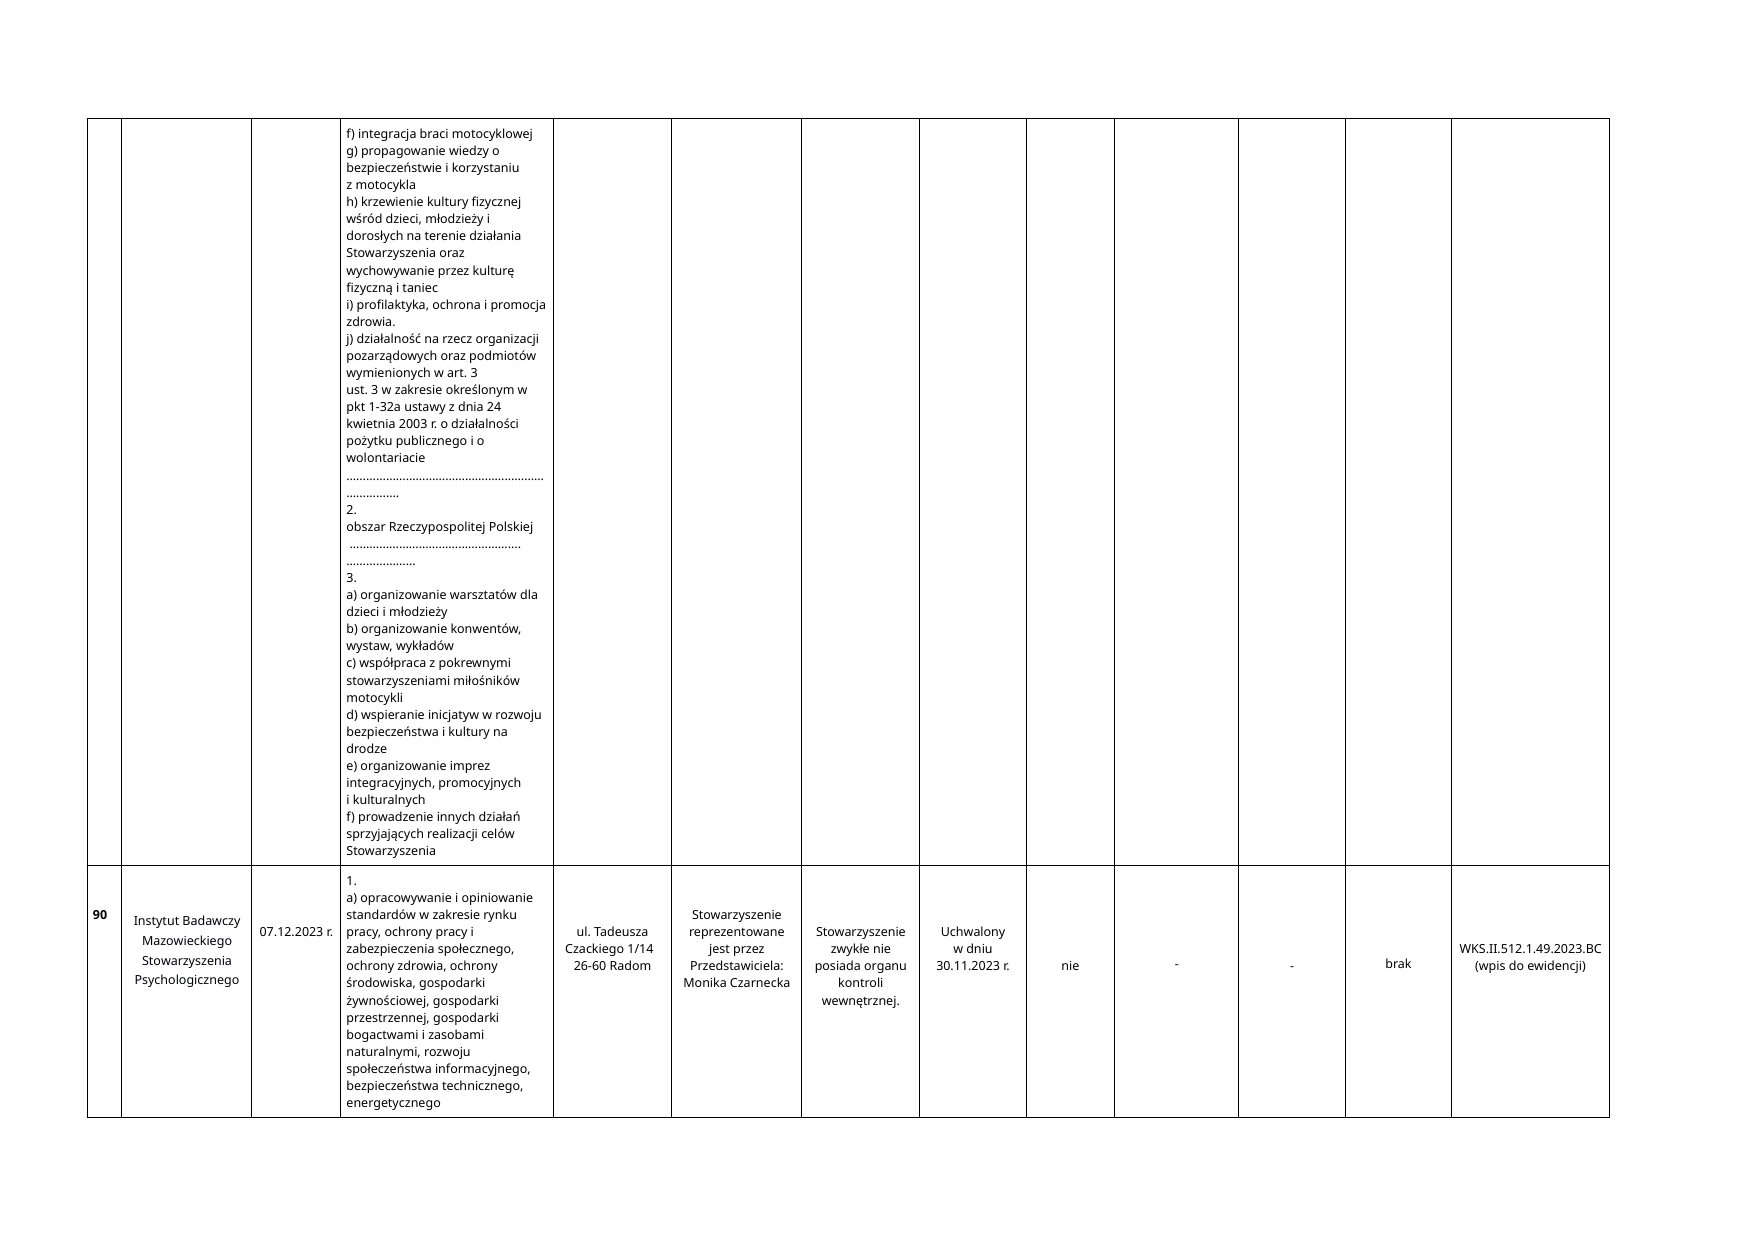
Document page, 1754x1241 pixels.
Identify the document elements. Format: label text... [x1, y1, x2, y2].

table_cell 1. a) opracowywanie i opiniowanie standardów w zakresie rynku pracy, ochrony pracy i zabezpieczenia społecznego, ochrony zdrowia, ochrony środowiska, gospodarki żywnościowej, gospodarki przestrzennej, gospodarki bogactwami i zasobami naturalnymi, rozwoju społeczeństwa informacyjnego, bezpieczeństwa technicznego, energetycznego [341, 866, 553, 1117]
table_cell 90 [88, 866, 121, 1117]
table_cell WKS.II.512.1.49.2023.BC (wpis do ewidencji) [1452, 866, 1609, 1117]
table_cell [1452, 119, 1609, 865]
table_cell Instytut Badawczy Mazowieckiego Stowarzyszenia Psychologicznego [122, 866, 251, 1117]
table_cell [802, 119, 919, 865]
table_cell [554, 119, 671, 865]
table_cell [672, 119, 801, 865]
table_cell 07.12.2023 r. [252, 866, 340, 1117]
table_cell [1346, 119, 1451, 865]
table_cell - [1239, 119, 1345, 865]
table_cell brak [1346, 866, 1451, 1117]
table_cell [920, 119, 1026, 865]
table_cell ul. Tadeusza Czackiego 1/14 26-60 Radom [554, 866, 671, 1117]
table_cell Stowarzyszenie reprezentowane jest przez Przedstawiciela: Monika Czarnecka [672, 866, 801, 1117]
table_cell Stowarzyszenie zwykłe nie posiada organu kontroli wewnętrznej. [802, 866, 919, 1117]
table_cell f) integracja braci motocyklowej g) propagowanie wiedzy o bezpieczeństwie i korzystaniu z motocykla h) krzewienie kultury fizycznej wśród dzieci, młodzieży i dorosłych na terenie działania Stowarzyszenia oraz wychowywanie przez kulturę fizyczną i taniec i) profilaktyka, ochrona i promocja zdrowia. j) działalność na rzecz organizacji pozarządowych oraz podmiotów wymienionych w art. 3 ust. 3 w zakresie określonym w pkt 1-32a ustawy z dnia 24 kwietnia 2003 r. o działalności pożytku publicznego i o wolontariacie …………………………………………………………………. 2. obszar Rzeczypospolitej Polskiej …………………………………………….………………… 3. a) organizowanie warsztatów dla dzieci i młodzieży b) organizowanie konwentów, wystaw, wykładów c) współpraca z pokrewnymi stowarzyszeniami miłośników motocykli d) wspieranie inicjatyw w rozwoju bezpieczeństwa i kultury na drodze e) organizowanie imprez integracyjnych, promocyjnych i kulturalnych f) prowadzenie innych działań sprzyjających realizacji celów Stowarzyszenia [341, 119, 553, 865]
table_cell [252, 119, 340, 865]
table_cell nie [1027, 866, 1114, 1117]
table_cell - [1115, 119, 1238, 865]
table_cell [1027, 119, 1114, 865]
table_cell [88, 119, 121, 865]
table_cell - [1239, 866, 1345, 1117]
table_cell - [1115, 866, 1238, 1117]
table_cell Uchwalony w dniu 30.11.2023 r. [920, 866, 1026, 1117]
table_cell [122, 119, 251, 865]
